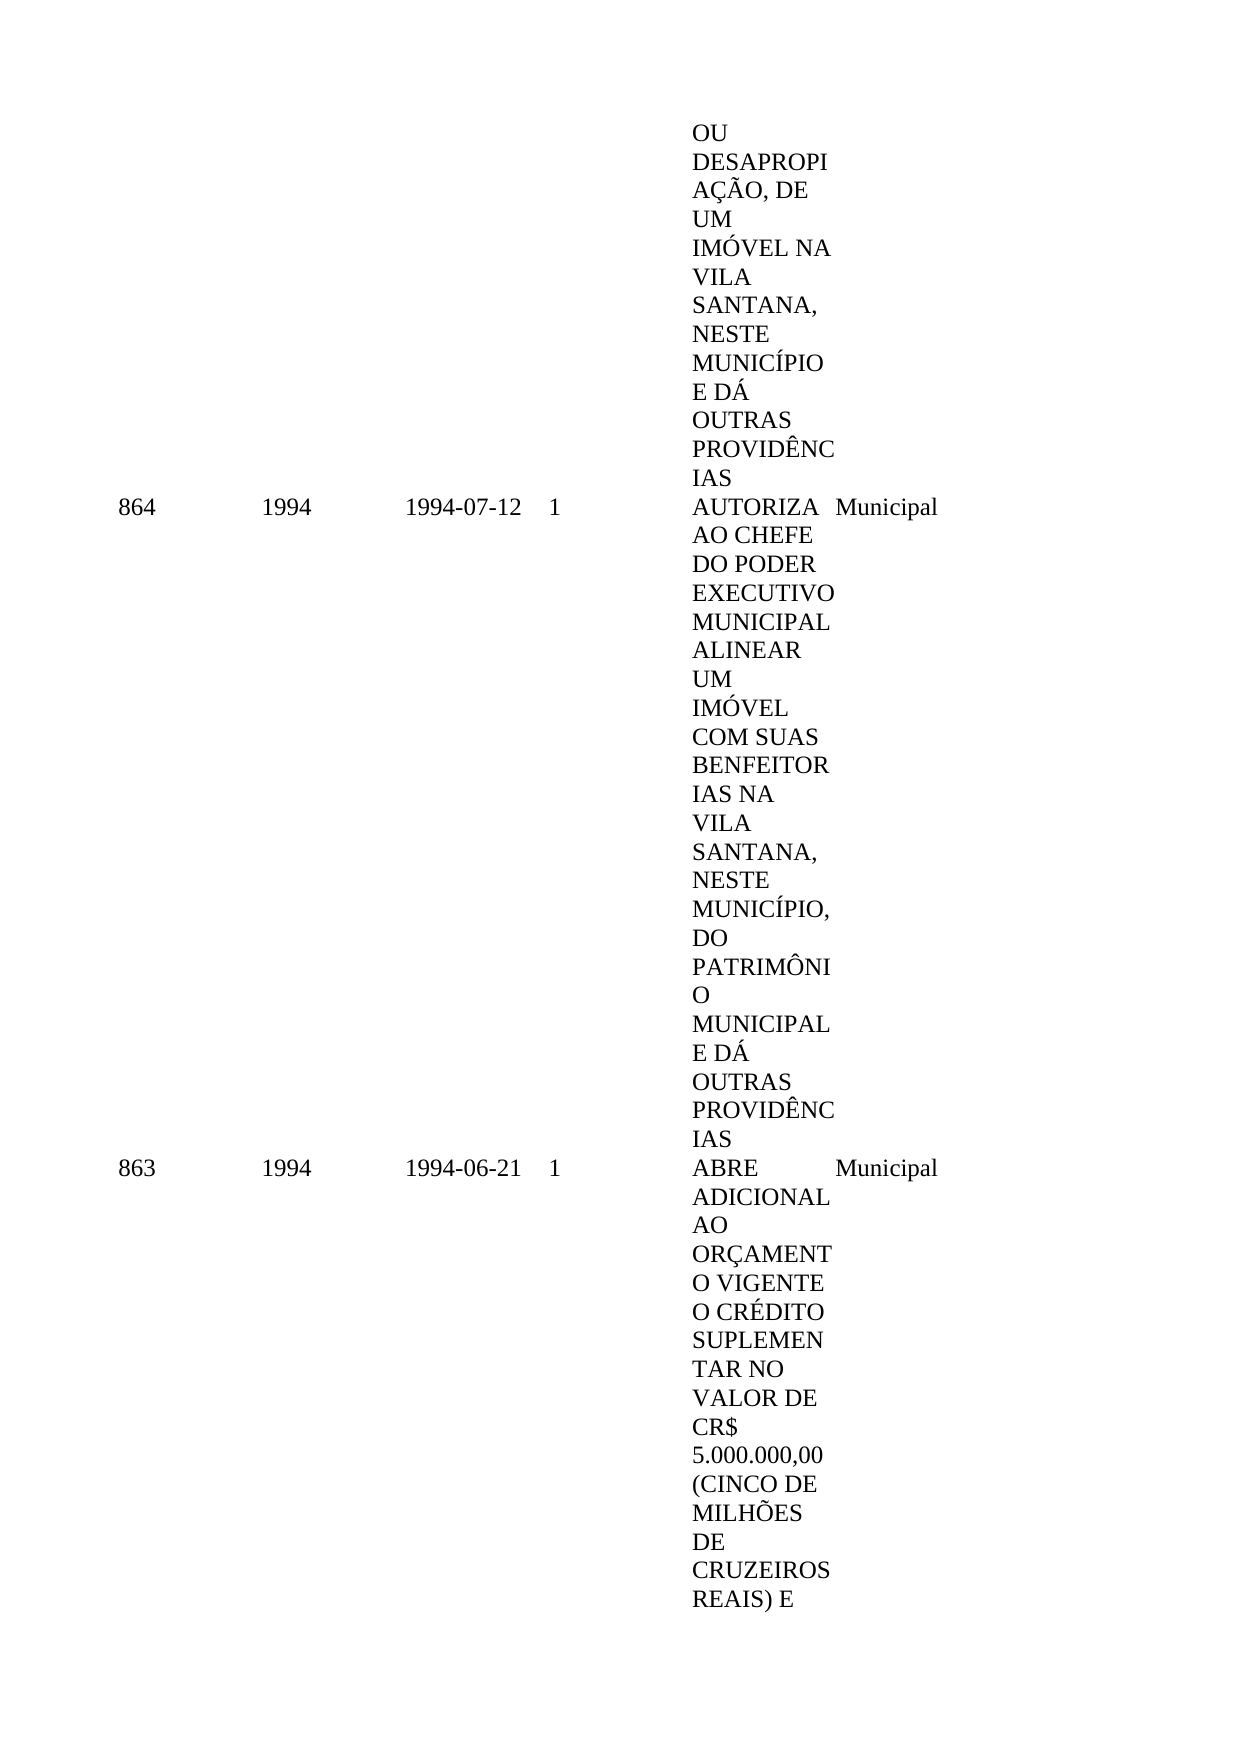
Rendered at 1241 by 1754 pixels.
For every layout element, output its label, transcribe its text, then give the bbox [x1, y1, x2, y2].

table_cell [405, 118, 548, 492]
table_cell AUTORIZA AO CHEFE DO PODER EXECUTIVO MUNICIPAL ALINEAR UM IMÓVEL COM SUAS BENFEITORIAS NA VILA SANTANA, NESTE MUNICÍPIO, DO PATRIMÔNIO MUNICIPAL E DÁ OUTRAS PROVIDÊNCIAS [692, 492, 835, 1153]
table_cell ABRE ADICIONAL AO ORÇAMENTO VIGENTE O CRÉDITO SUPLEMENTAR NO VALOR DE CR$ 5.000.000,00 (CINCO DE MILHÕES DE CRUZEIROS REAIS) E [692, 1153, 835, 1613]
table_cell [261, 118, 405, 492]
table_cell OU DESAPROPIAÇÃO, DE UM IMÓVEL NA VILA SANTANA, NESTE MUNICÍPIO E DÁ OUTRAS PROVIDÊNCIAS [692, 118, 835, 492]
table_cell 1994 [261, 1153, 405, 1613]
table_cell 863 [118, 1153, 261, 1613]
table_cell [979, 1153, 1122, 1613]
table_cell [835, 118, 979, 492]
table_cell 1994 [261, 492, 405, 1153]
table_cell [118, 118, 261, 492]
table_cell [979, 118, 1122, 492]
table_cell 864 [118, 492, 261, 1153]
table_cell 1994-07-12 [405, 492, 548, 1153]
table_cell [548, 118, 692, 492]
table_cell 1994-06-21 [405, 1153, 548, 1613]
table_cell 1 [548, 492, 692, 1153]
table_cell [979, 492, 1122, 1153]
table_cell Municipal [835, 492, 979, 1153]
table_cell Municipal [835, 1153, 979, 1613]
table_cell 1 [548, 1153, 692, 1613]
